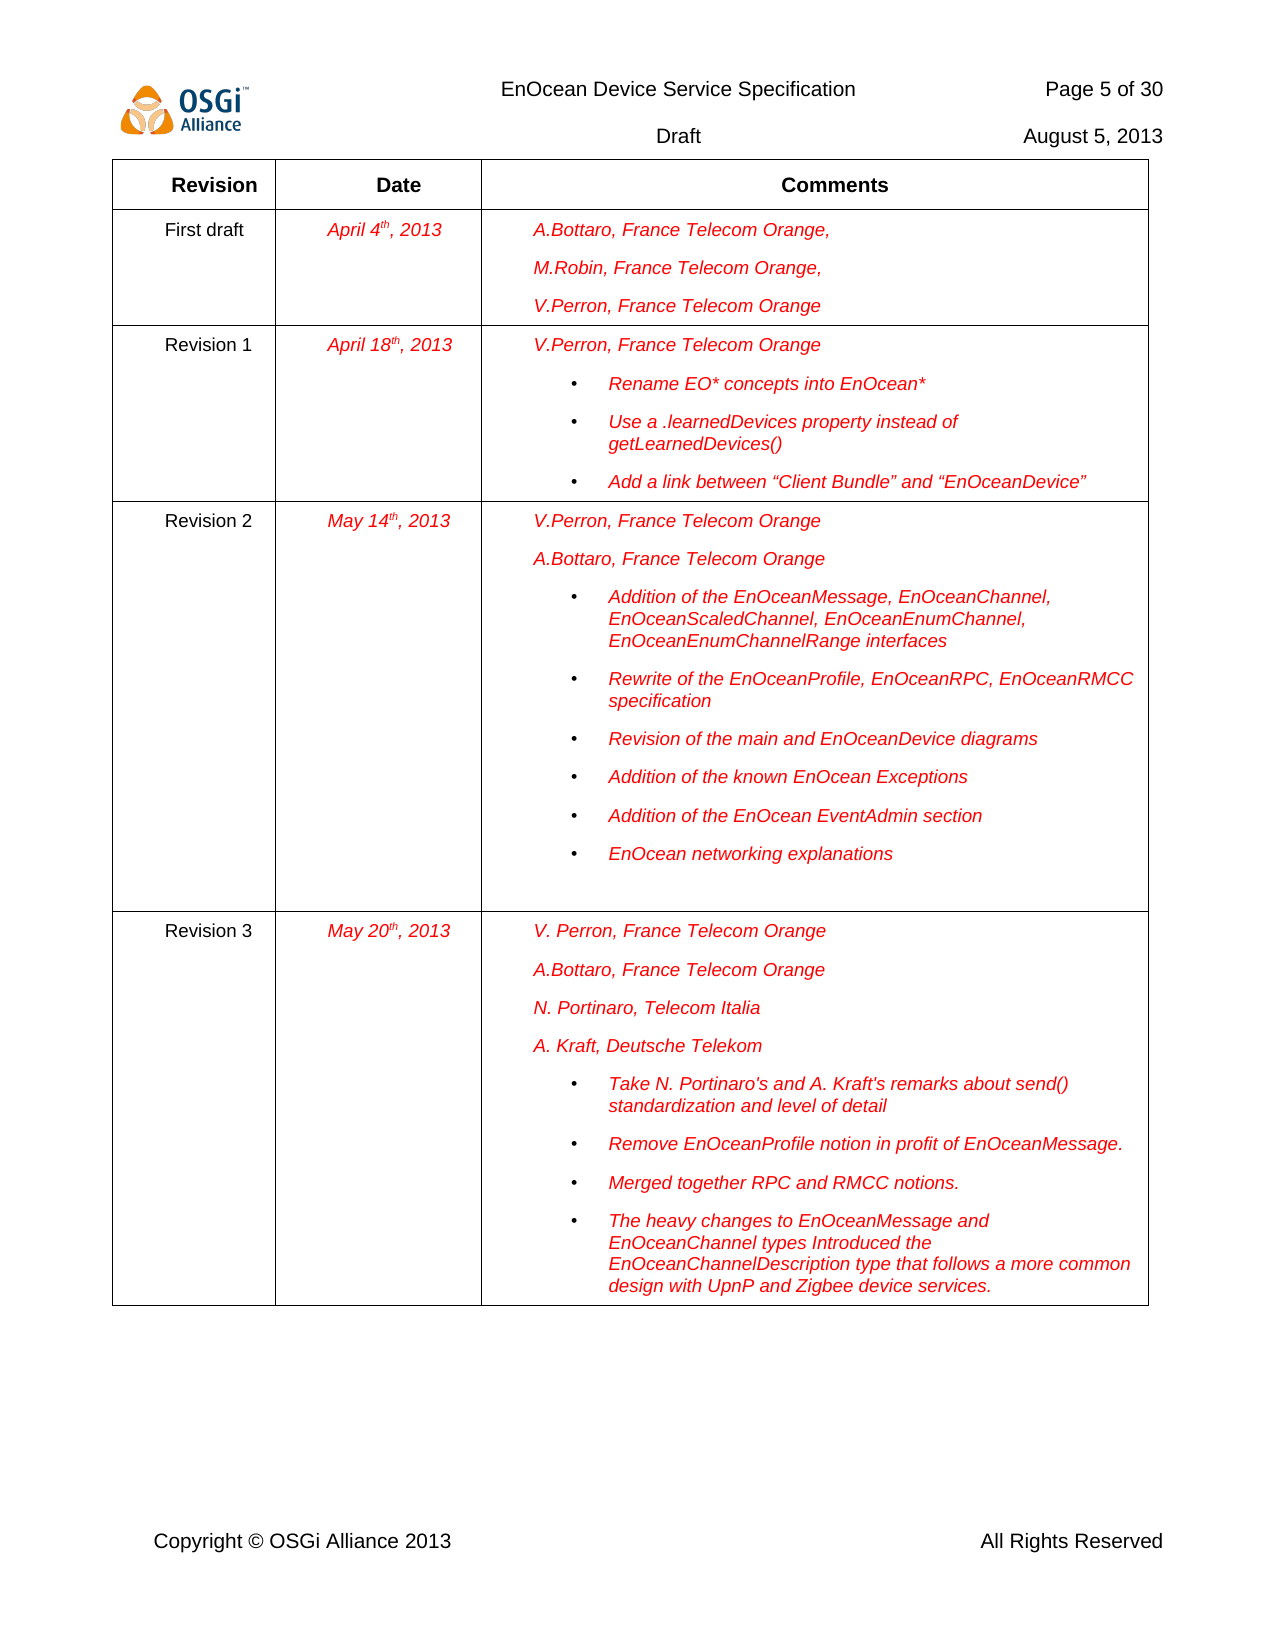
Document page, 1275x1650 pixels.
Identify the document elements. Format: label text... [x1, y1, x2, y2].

table_cell V.Perron, France Telecom Orange A.Bottaro, France Telecom Orange Addition of the EnOceanMessage, EnOceanChannel, EnOceanScaledChannel, EnOceanEnumChannel, EnOceanEnumChannelRange interfaces Rewrite of the EnOceanProfile, EnOceanRPC, EnOceanRMCC specification Revision of the main and EnOceanDevice diagrams Addition of the known EnOcean Exceptions Addition of the EnOcean EventAdmin section EnOcean networking explanations [482, 502, 1148, 911]
picture [113, 78, 257, 142]
table_header Revision [113, 160, 275, 209]
table_cell Revision 2 [113, 502, 275, 911]
table_cell May 20th, 2013 [276, 912, 481, 1304]
table_cell A.Bottaro, France Telecom Orange, M.Robin, France Telecom Orange, V.Perron, France Telecom Orange [482, 210, 1148, 325]
table_header Date [276, 160, 481, 209]
table_cell Revision 3 [113, 912, 275, 1304]
table_cell April 18th, 2013 [276, 326, 481, 501]
table_cell V.Perron, France Telecom Orange Rename EO* concepts into EnOcean* Use a .learnedDevices property instead of getLearnedDevices() Add a link between “Client Bundle” and “EnOceanDevice” [482, 326, 1148, 501]
table_cell First draft [113, 210, 275, 325]
table_cell April 4th, 2013 [276, 210, 481, 325]
table_header Comments [482, 160, 1148, 209]
table_cell V. Perron, France Telecom Orange A.Bottaro, France Telecom Orange N. Portinaro, Telecom Italia A. Kraft, Deutsche Telekom Take N. Portinaro's and A. Kraft's remarks about send() standardization and level of detail Remove EnOceanProfile notion in profit of EnOceanMessage. Merged together RPC and RMCC notions. The heavy changes to EnOceanMessage and EnOceanChannel types Introduced the EnOceanChannelDescription type that follows a more common design with UpnP and Zigbee device services. [482, 912, 1148, 1304]
table_cell Revision 1 [113, 326, 275, 501]
table_cell May 14th, 2013 [276, 502, 481, 911]
